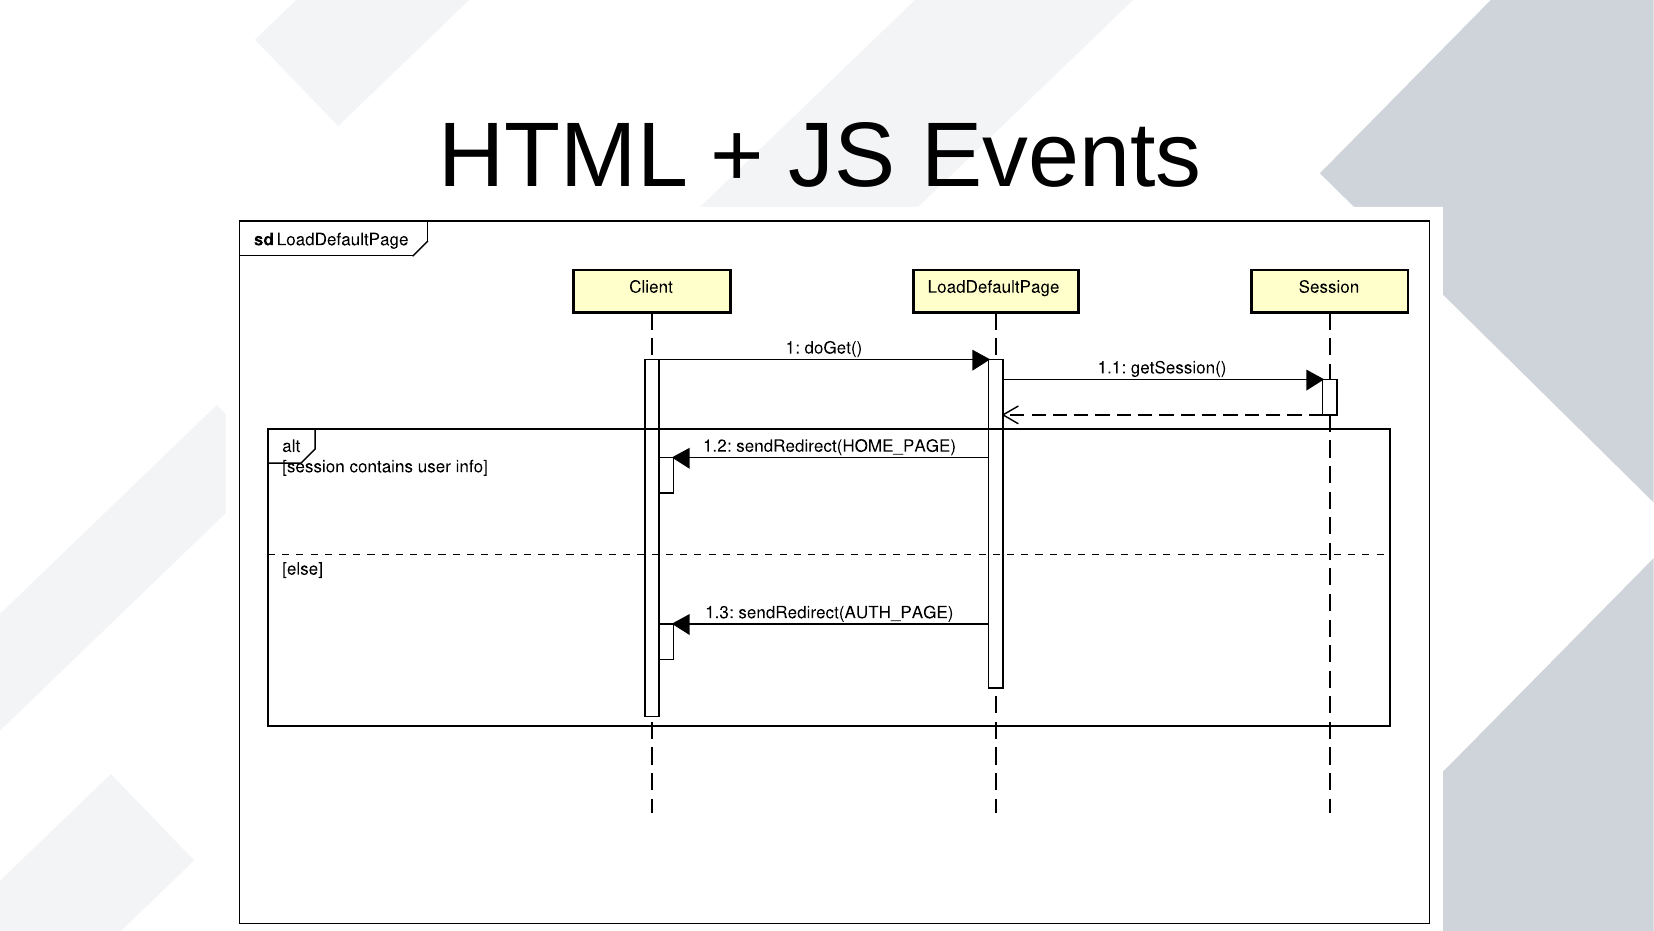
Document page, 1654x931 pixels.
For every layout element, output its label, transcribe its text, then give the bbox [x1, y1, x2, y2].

picture [225, 206, 1444, 931]
title HTML + JS Events [76, 76, 1565, 233]
